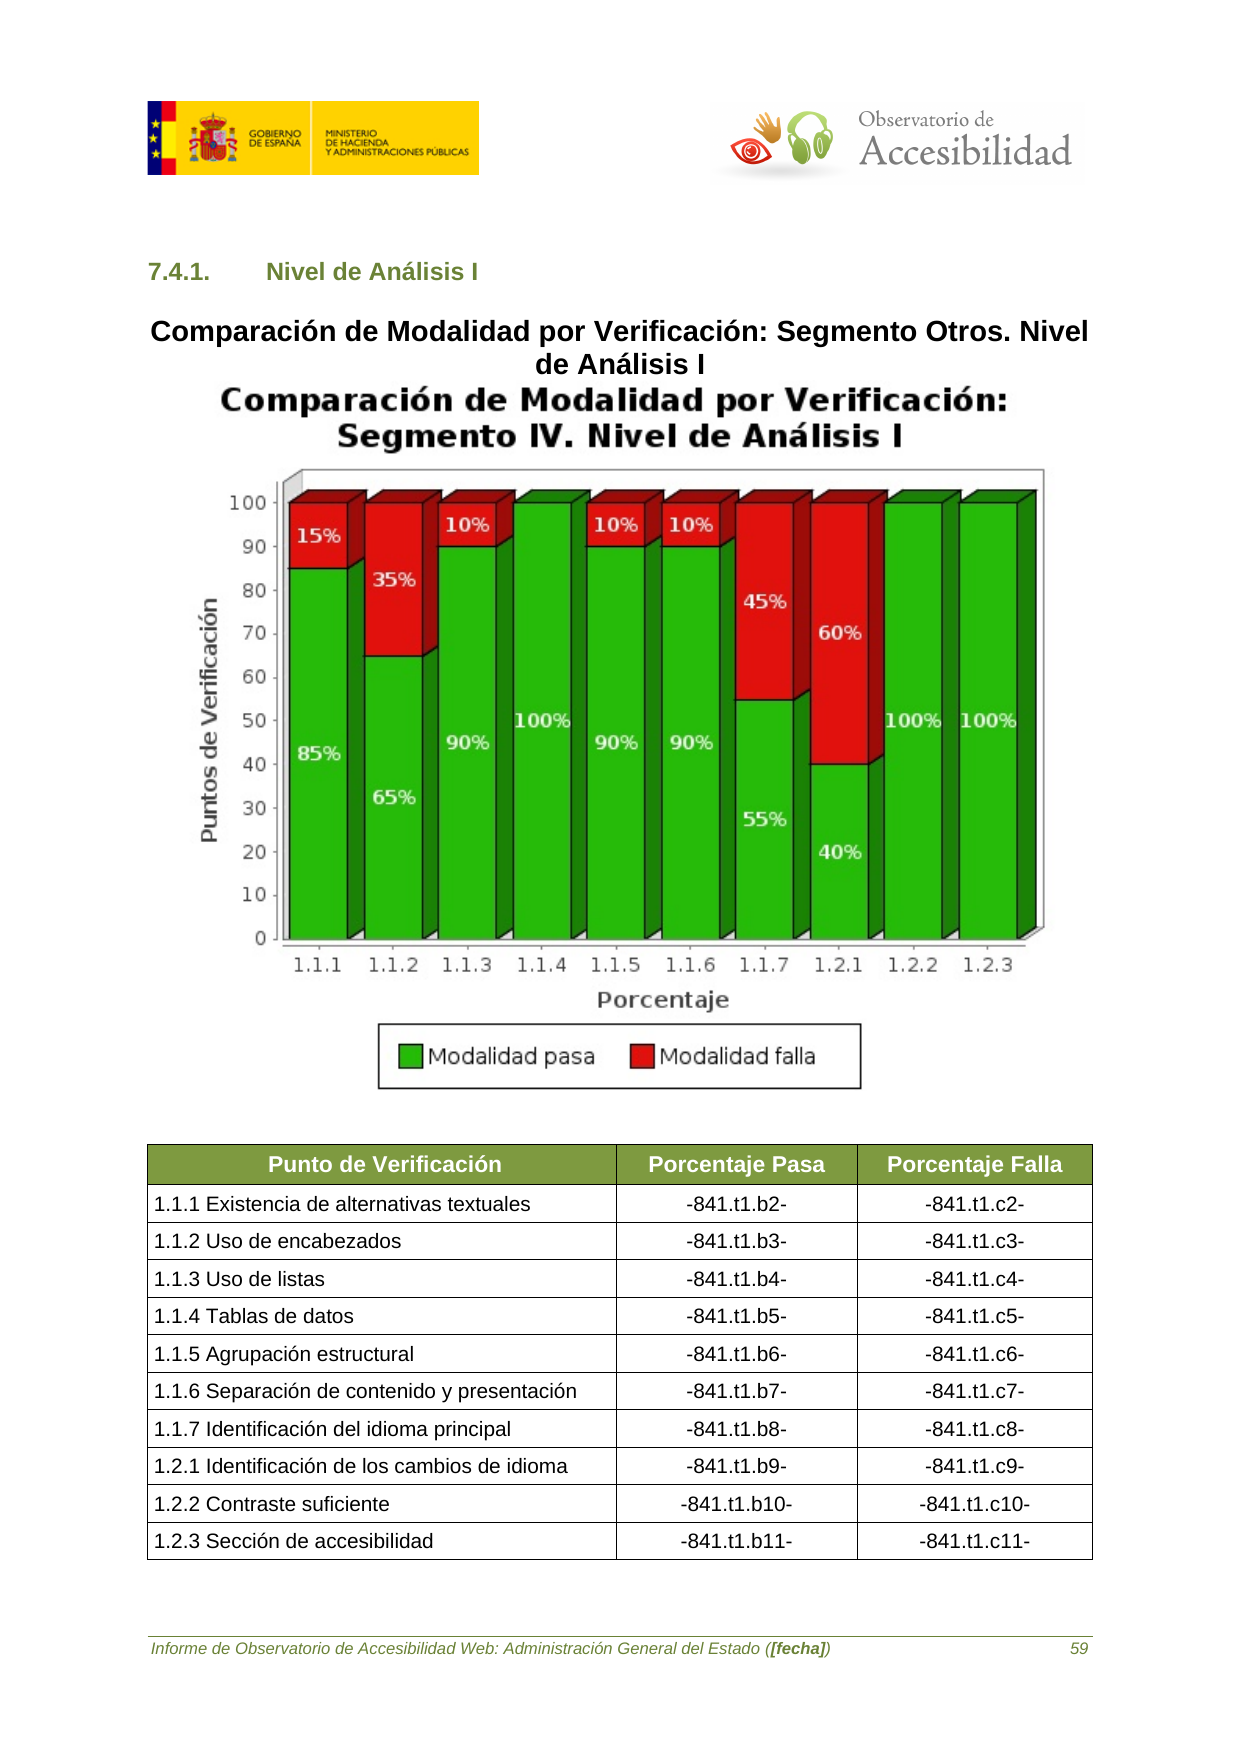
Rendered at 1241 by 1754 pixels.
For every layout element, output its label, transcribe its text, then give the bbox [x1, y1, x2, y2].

picture [710, 102, 1086, 185]
table_header Porcentaje Falla [858, 1145, 1092, 1184]
table_header Punto de Verificación [148, 1145, 616, 1184]
table_cell -841.t1.b8- [617, 1410, 857, 1447]
table_cell 1.2.3 Sección de accesibilidad [148, 1523, 616, 1559]
table_cell -841.t1.c6- [858, 1335, 1092, 1372]
table_cell -841.t1.c8- [858, 1410, 1092, 1447]
table_cell -841.t1.b3- [617, 1223, 857, 1259]
table_cell 1.1.5 Agrupación estructural [148, 1335, 616, 1372]
table_cell -841.t1.b9- [617, 1448, 857, 1484]
table_cell -841.t1.c7- [858, 1373, 1092, 1409]
table_cell -841.t1.b6- [617, 1335, 857, 1372]
table_cell -841.t1.b4- [617, 1260, 857, 1297]
table_cell 1.2.1 Identificación de los cambios de idioma [148, 1448, 616, 1484]
subtitle Nivel de Análisis I [148, 257, 1092, 286]
table_cell -841.t1.c5- [858, 1298, 1092, 1334]
table_cell 1.1.4 Tablas de datos [148, 1298, 616, 1334]
table_cell -841.t1.b10- [617, 1485, 857, 1522]
text Comparación de Modalidad por Verificación: Segmento Otros. Nivel de Análisis I [148, 314, 1092, 381]
table_cell 1.1.1 Existencia de alternativas textuales [148, 1185, 616, 1222]
table_cell -841.t1.c9- [858, 1448, 1092, 1484]
table_cell -841.t1.c11- [858, 1523, 1092, 1559]
table_header Porcentaje Pasa [617, 1145, 857, 1184]
table_cell -841.t1.c2- [858, 1185, 1092, 1222]
table_cell -841.t1.b5- [617, 1298, 857, 1334]
table_cell -841.t1.c4- [858, 1260, 1092, 1297]
table_cell 1.1.7 Identificación del idioma principal [148, 1410, 616, 1447]
table_cell 1.1.2 Uso de encabezados [148, 1223, 616, 1259]
table_cell 1.1.6 Separación de contenido y presentación [148, 1373, 616, 1409]
table_cell -841.t1.c10- [858, 1485, 1092, 1522]
table_cell -841.t1.c3- [858, 1223, 1092, 1259]
picture [147, 101, 479, 175]
table_cell -841.t1.b7- [617, 1373, 857, 1409]
picture [178, 380, 1062, 1091]
table_cell 1.1.3 Uso de listas [148, 1260, 616, 1297]
table_cell 1.2.2 Contraste suficiente [148, 1485, 616, 1522]
table_cell -841.t1.b2- [617, 1185, 857, 1222]
table_cell -841.t1.b11- [617, 1523, 857, 1559]
